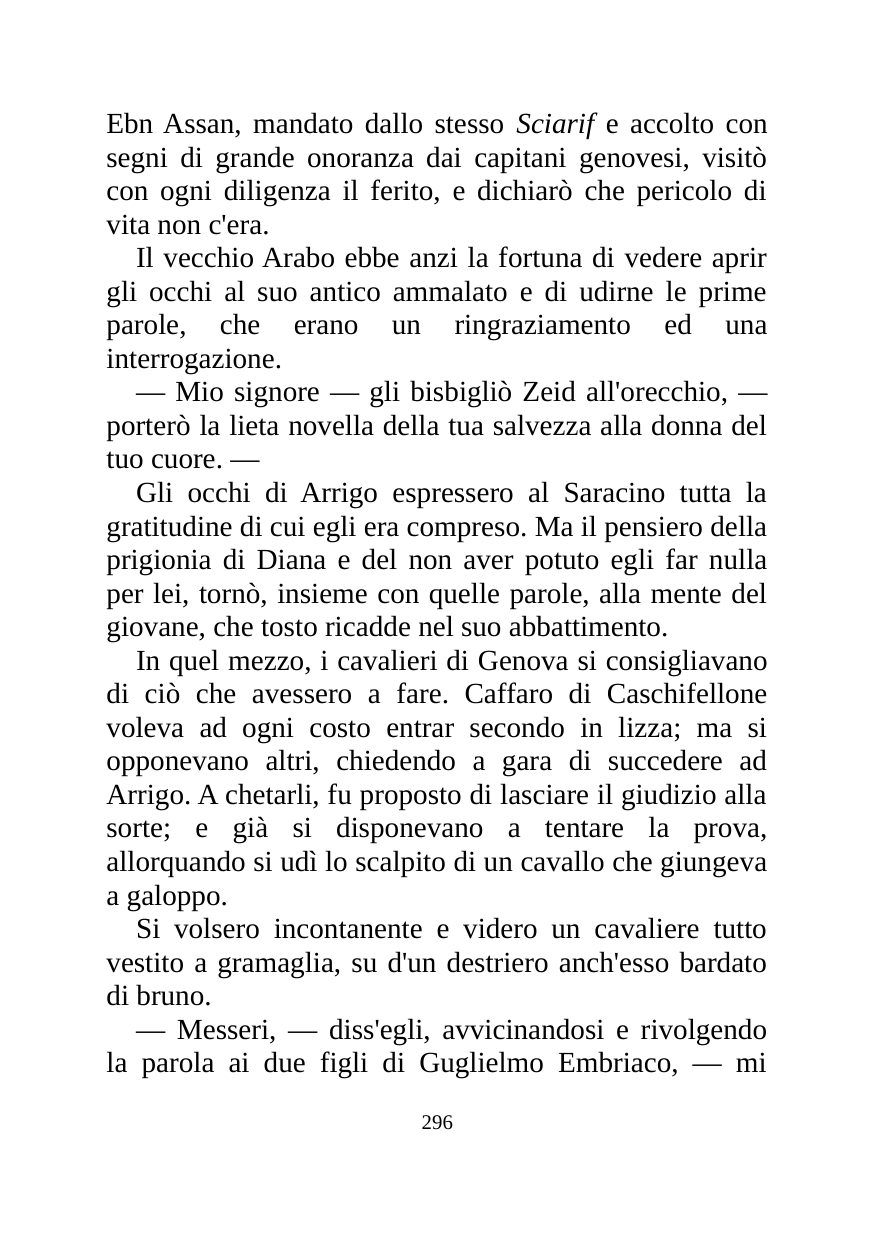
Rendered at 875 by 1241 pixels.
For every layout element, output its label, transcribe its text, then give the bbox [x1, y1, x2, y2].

text Ebn Assan, mandato dallo stesso Sciarif e accolto con segni di grande onoranza dai capitani genovesi, visitò con ogni diligenza il ferito, e dichiarò che pericolo di vita non c'era. [106, 106, 768, 240]
text Gli occhi di Arrigo espressero al Saracino tutta la gratitudine di cui egli era compreso. Ma il pensiero della prigionia di Diana e del non aver potuto egli far nulla per lei, tornò, insieme con quelle parole, alla mente del giovane, che tosto ricadde nel suo abbattimento. [106, 475, 768, 643]
text — Mio signore — gli bisbigliò Zeid all'orecchio, — porterò la lieta novella della tua salvezza alla donna del tuo cuore. — [106, 374, 768, 475]
text In quel mezzo, i cavalieri di Genova si consigliavano di ciò che avessero a fare. Caffaro di Caschifellone voleva ad ogni costo entrar secondo in lizza; ma si opponevano altri, chiedendo a gara di succedere ad Arrigo. A chetarli, fu proposto di lasciare il giudizio alla sorte; e già si disponevano a tentare la prova, allorquando si udì lo scalpito di un cavallo che giungeva a galoppo. [106, 643, 768, 911]
text Il vecchio Arabo ebbe anzi la fortuna di vedere aprir gli occhi al suo antico ammalato e di udirne le prime parole, che erano un ringraziamento ed una interrogazione. [106, 240, 768, 374]
text — Messeri, — diss'egli, avvicinandosi e rivolgendo la parola ai due figli di Guglielmo Embriaco, — mi [106, 1012, 768, 1079]
text Si volsero incontanente e videro un cavaliere tutto vestito a gramaglia, su d'un destriero anch'esso bardato di bruno. [106, 911, 768, 1012]
